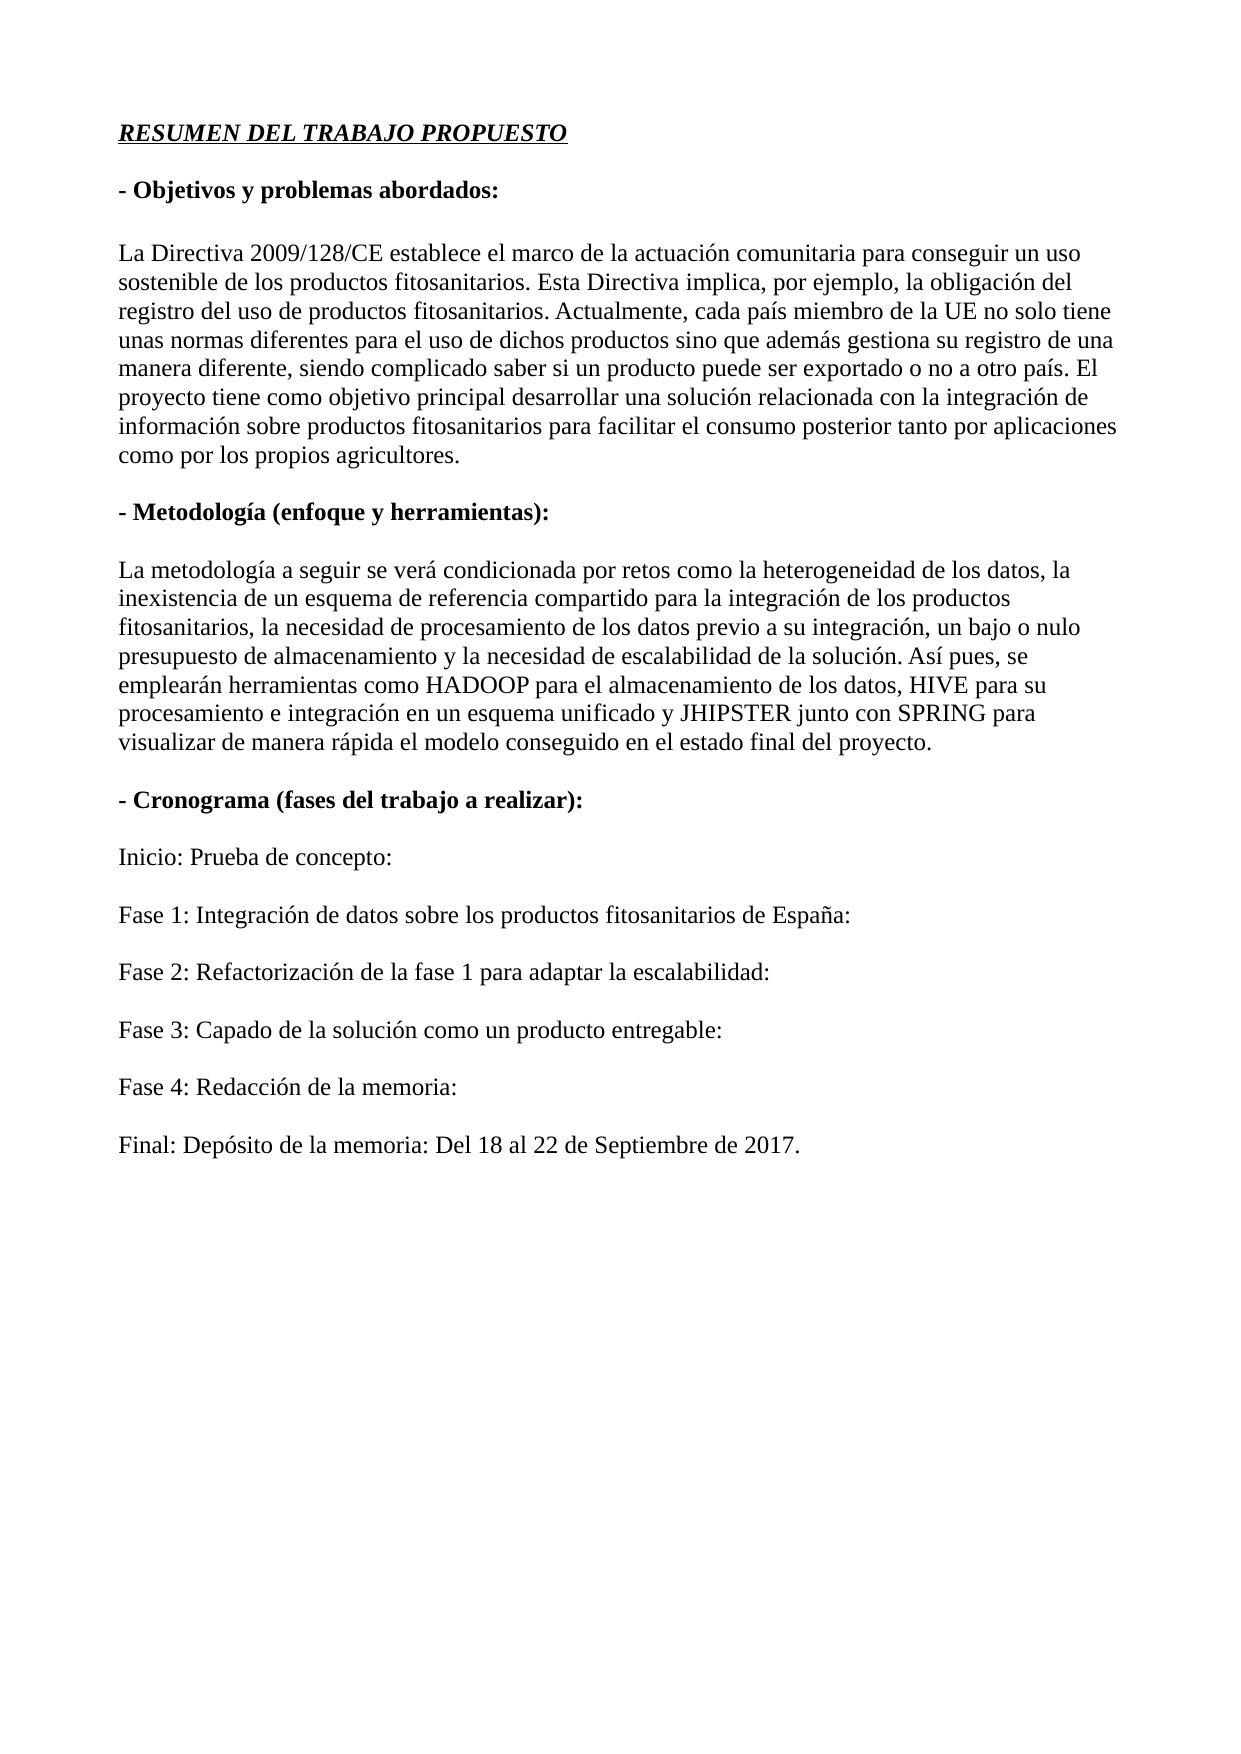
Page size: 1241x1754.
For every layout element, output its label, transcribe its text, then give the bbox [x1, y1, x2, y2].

text ‐ Cronograma (fases del trabajo a realizar): [118, 785, 1122, 813]
text Fase 2: Refactorización de la fase 1 para adaptar la escalabilidad: [118, 957, 1122, 986]
text Fase 4: Redacción de la memoria: [118, 1072, 1122, 1101]
text Fase 1: Integración de datos sobre los productos fitosanitarios de España: [118, 900, 1122, 928]
text Inicio: Prueba de concepto: [118, 842, 1122, 871]
text ‐ Metodología (enfoque y herramientas): [118, 497, 1122, 526]
text Fase 3: Capado de la solución como un producto entregable: [118, 1015, 1122, 1043]
text RESUMEN DEL TRABAJO PROPUESTO [118, 118, 1122, 147]
text La metodología a seguir se verá condicionada por retos como la heterogeneidad de los datos, la inexistencia de un esquema de referencia compartido para la integración de los productos fitosanitarios, la necesidad de procesamiento de los datos previo a su integración, un bajo o nulo presupuesto de almacenamiento y la necesidad de escalabilidad de la solución. Así pues, se emplearán herramientas como HADOOP para el almacenamiento de los datos, HIVE para su procesamiento e integración en un esquema unificado y JHIPSTER junto con SPRING para visualizar de manera rápida el modelo conseguido en el estado final del proyecto. [118, 555, 1122, 756]
text La Directiva 2009/128/CE establece el marco de la actuación comunitaria para conseguir un uso sostenible de los productos fitosanitarios. Esta Directiva implica, por ejemplo, la obligación del registro del uso de productos fitosanitarios. Actualmente, cada país miembro de la UE no solo tiene unas normas diferentes para el uso de dichos productos sino que además gestiona su registro de una manera diferente, siendo complicado saber si un producto puede ser exportado o no a otro país. El proyecto tiene como objetivo principal desarrollar una solución relacionada con la integración de información sobre productos fitosanitarios para facilitar el consumo posterior tanto por aplicaciones como por los propios agricultores. [118, 238, 1122, 468]
text ‐ Objetivos y problemas abordados: [118, 176, 1122, 204]
text Final: Depósito de la memoria: Del 18 al 22 de Septiembre de 2017. [118, 1130, 1122, 1158]
